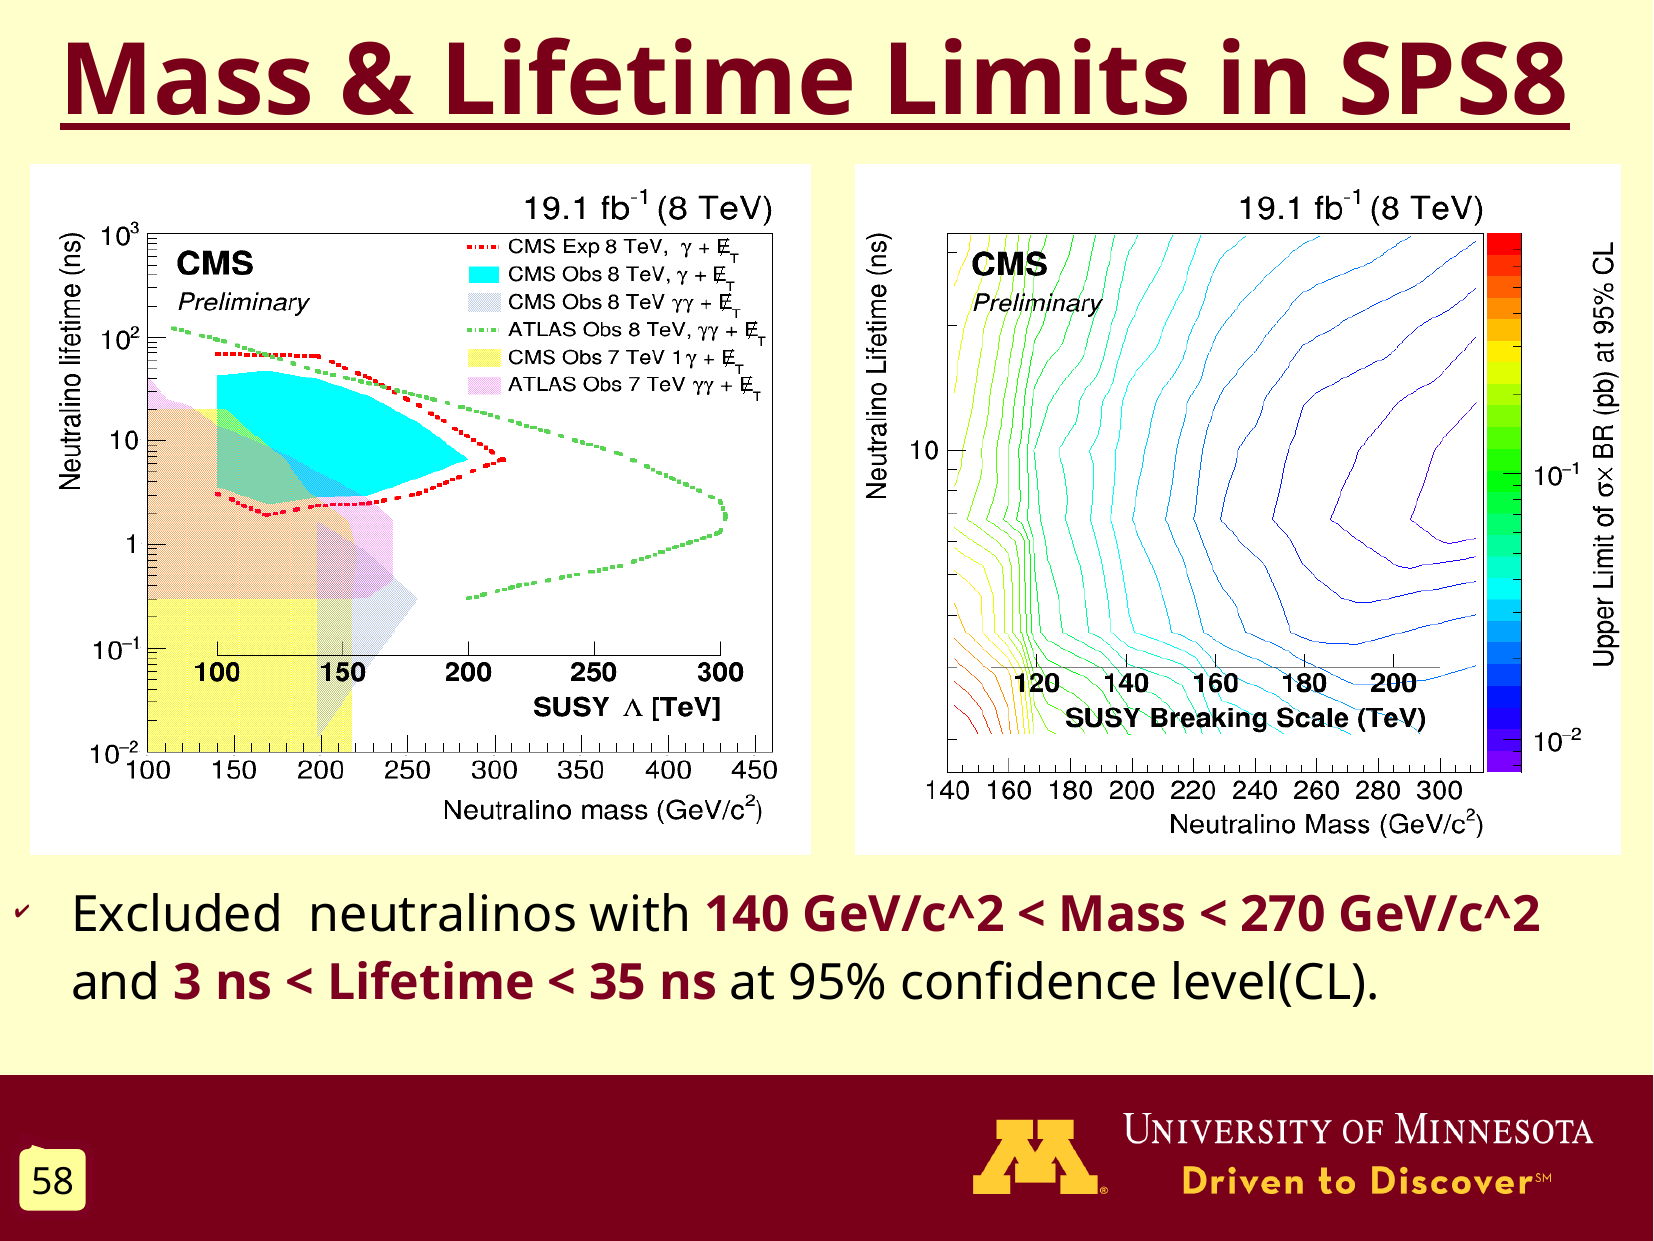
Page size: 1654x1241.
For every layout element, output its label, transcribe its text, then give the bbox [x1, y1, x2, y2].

title Mass & Lifetime Limits in SPS8 [45, 0, 1653, 151]
text_box 58 [15, 1137, 91, 1216]
picture [855, 164, 1621, 856]
picture [0, 1075, 1654, 1241]
picture [30, 164, 811, 856]
list Excluded neutralinos with 140 GeV/c^2 < Mass < 270 GeV/c^2 and 3 ns < Lifetime < 35 ns at 95% confidence level(CL). [0, 870, 1653, 1066]
